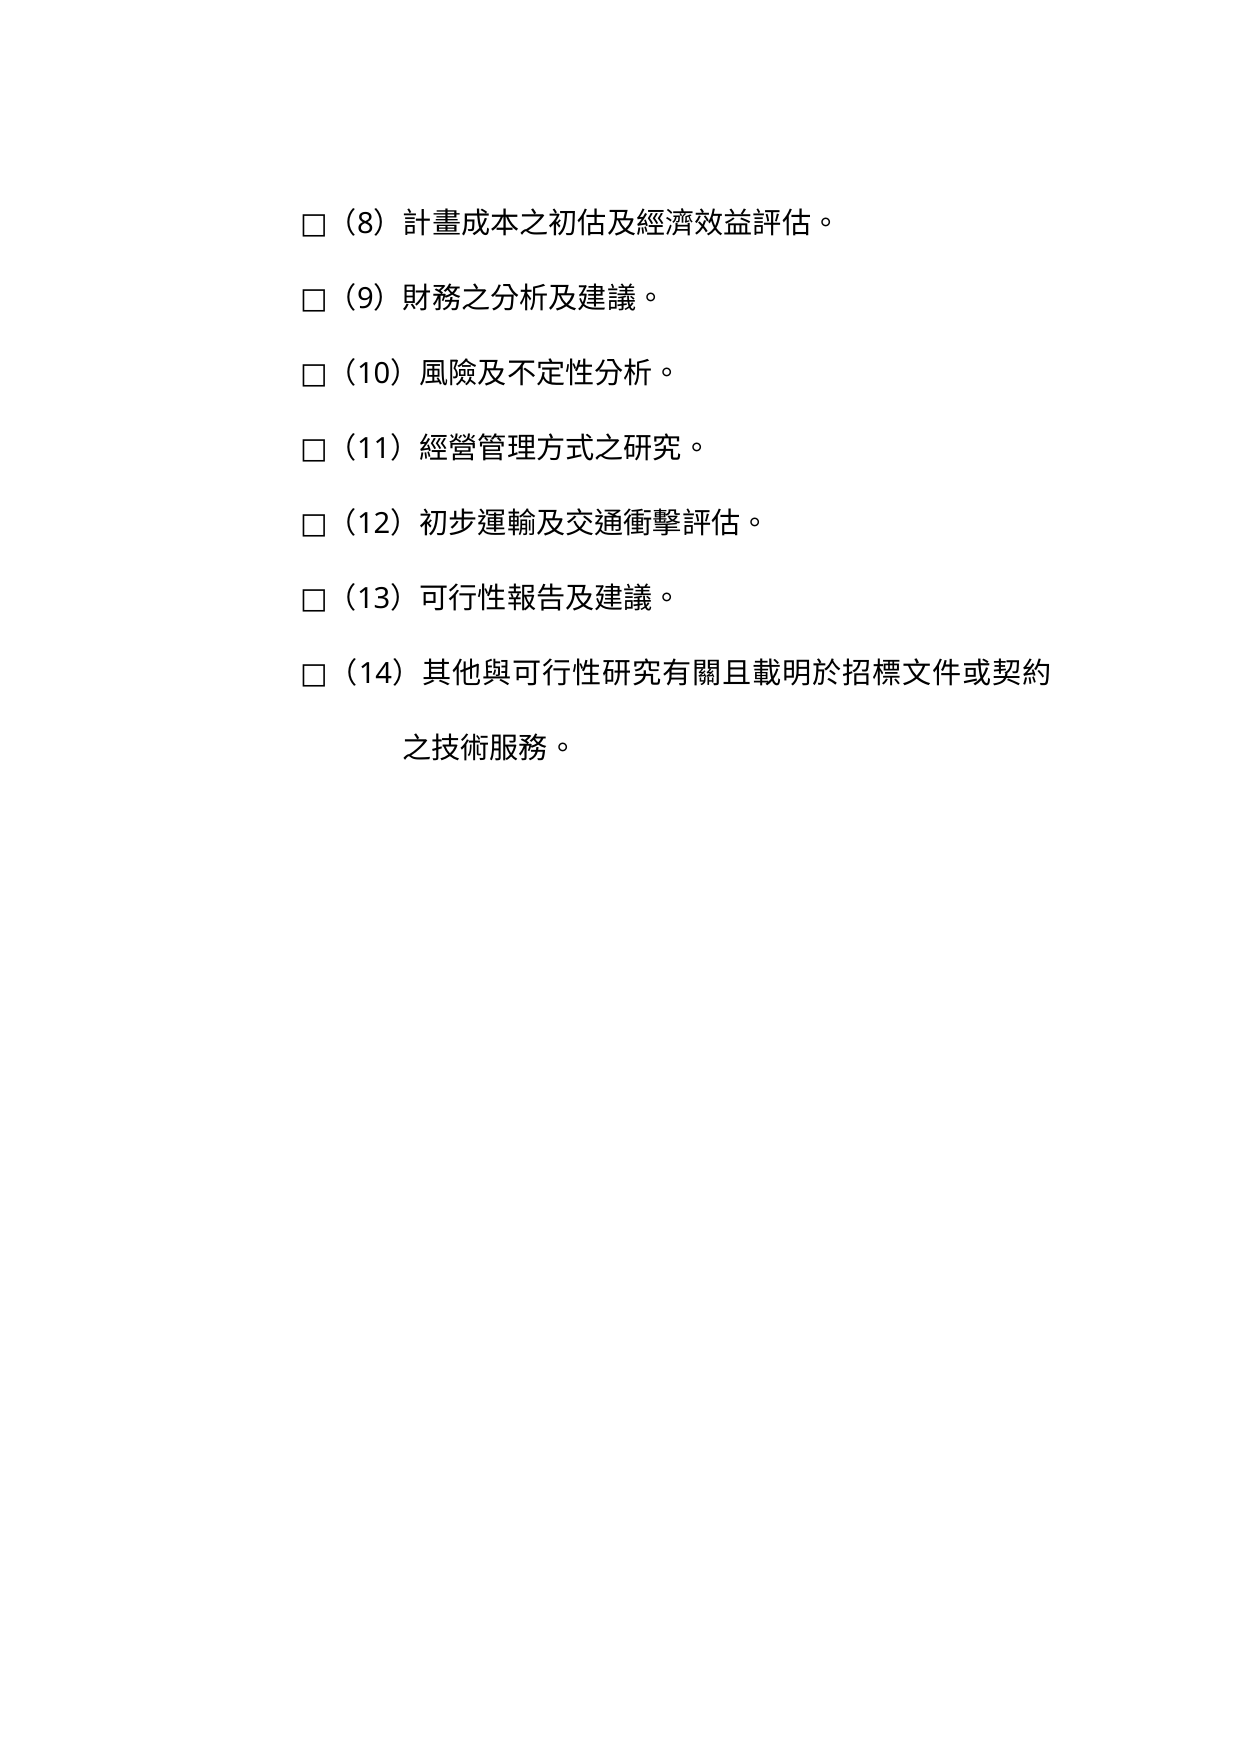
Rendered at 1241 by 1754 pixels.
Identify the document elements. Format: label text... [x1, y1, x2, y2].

text □（12）初步運輸及交通衝擊評估。 [300, 483, 1053, 558]
text □（9）財務之分析及建議。 [300, 258, 1053, 333]
text □（8）計畫成本之初估及經濟效益評估。 [300, 183, 1053, 258]
text □（11）經營管理方式之研究。 [300, 408, 1053, 483]
text □（10）風險及不定性分析。 [300, 333, 1053, 408]
text □（14）其他與可行性研究有關且載明於招標文件或契約之技術服務。 [300, 633, 1053, 783]
text □（13）可行性報告及建議。 [300, 558, 1053, 633]
